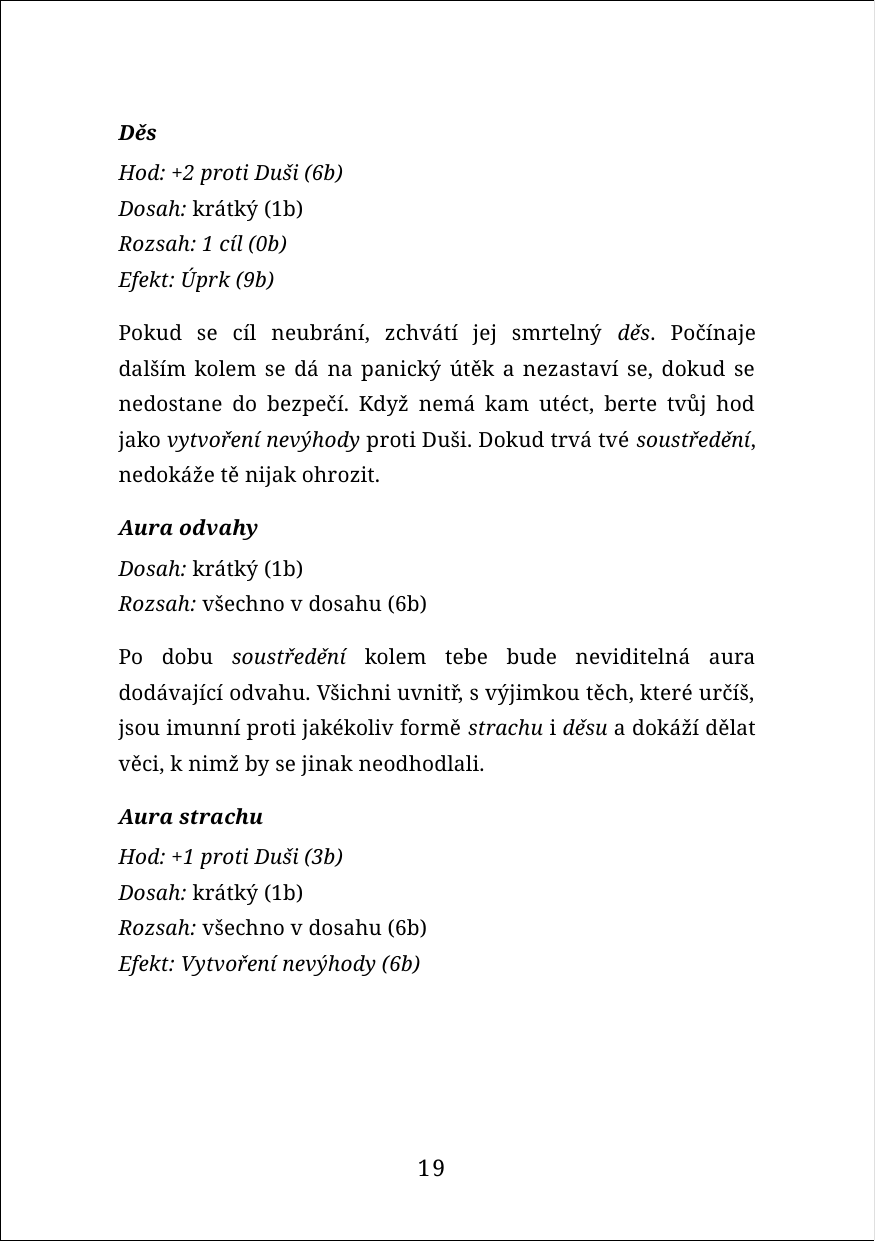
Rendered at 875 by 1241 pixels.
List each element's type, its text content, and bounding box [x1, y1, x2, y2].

text Dosah: krátký (1b) Rozsah: všechno v dosahu (6b) [118, 554, 756, 618]
subtitle Aura strachu [118, 802, 756, 831]
subtitle Aura odvahy [118, 513, 756, 542]
text Pokud se cíl neubrání, zchvátí jej smrtelný děs. Počínaje dalším kolem se dá na panický útěk a nezastaví se, dokud se nedostane do bezpečí. Když nemá kam utéct, berte tvůj hod jako vytvoření nevýhody proti Duši. Dokud trvá tvé soustředění, nedokáže tě nijak ohrozit. [118, 318, 756, 489]
text Po dobu soustředění kolem tebe bude neviditelná aura dodávající odvahu. Všichni uvnitř, s výjimkou těch, které určíš, jsou imunní proti jakékoliv formě strachu i děsu a dokáží dělat věci, k nimž by se jinak neodhodlali. [118, 642, 756, 777]
subtitle Děs [118, 118, 756, 147]
text Hod: +1 proti Duši (3b) Dosah: krátký (1b) Rozsah: všechno v dosahu (6b) Efekt: Vytvoření nevýhody (6b) [118, 842, 756, 977]
text Hod: +2 proti Duši (6b) Dosah: krátký (1b) Rozsah: 1 cíl (0b) Efekt: Úprk (9b) [118, 158, 756, 293]
